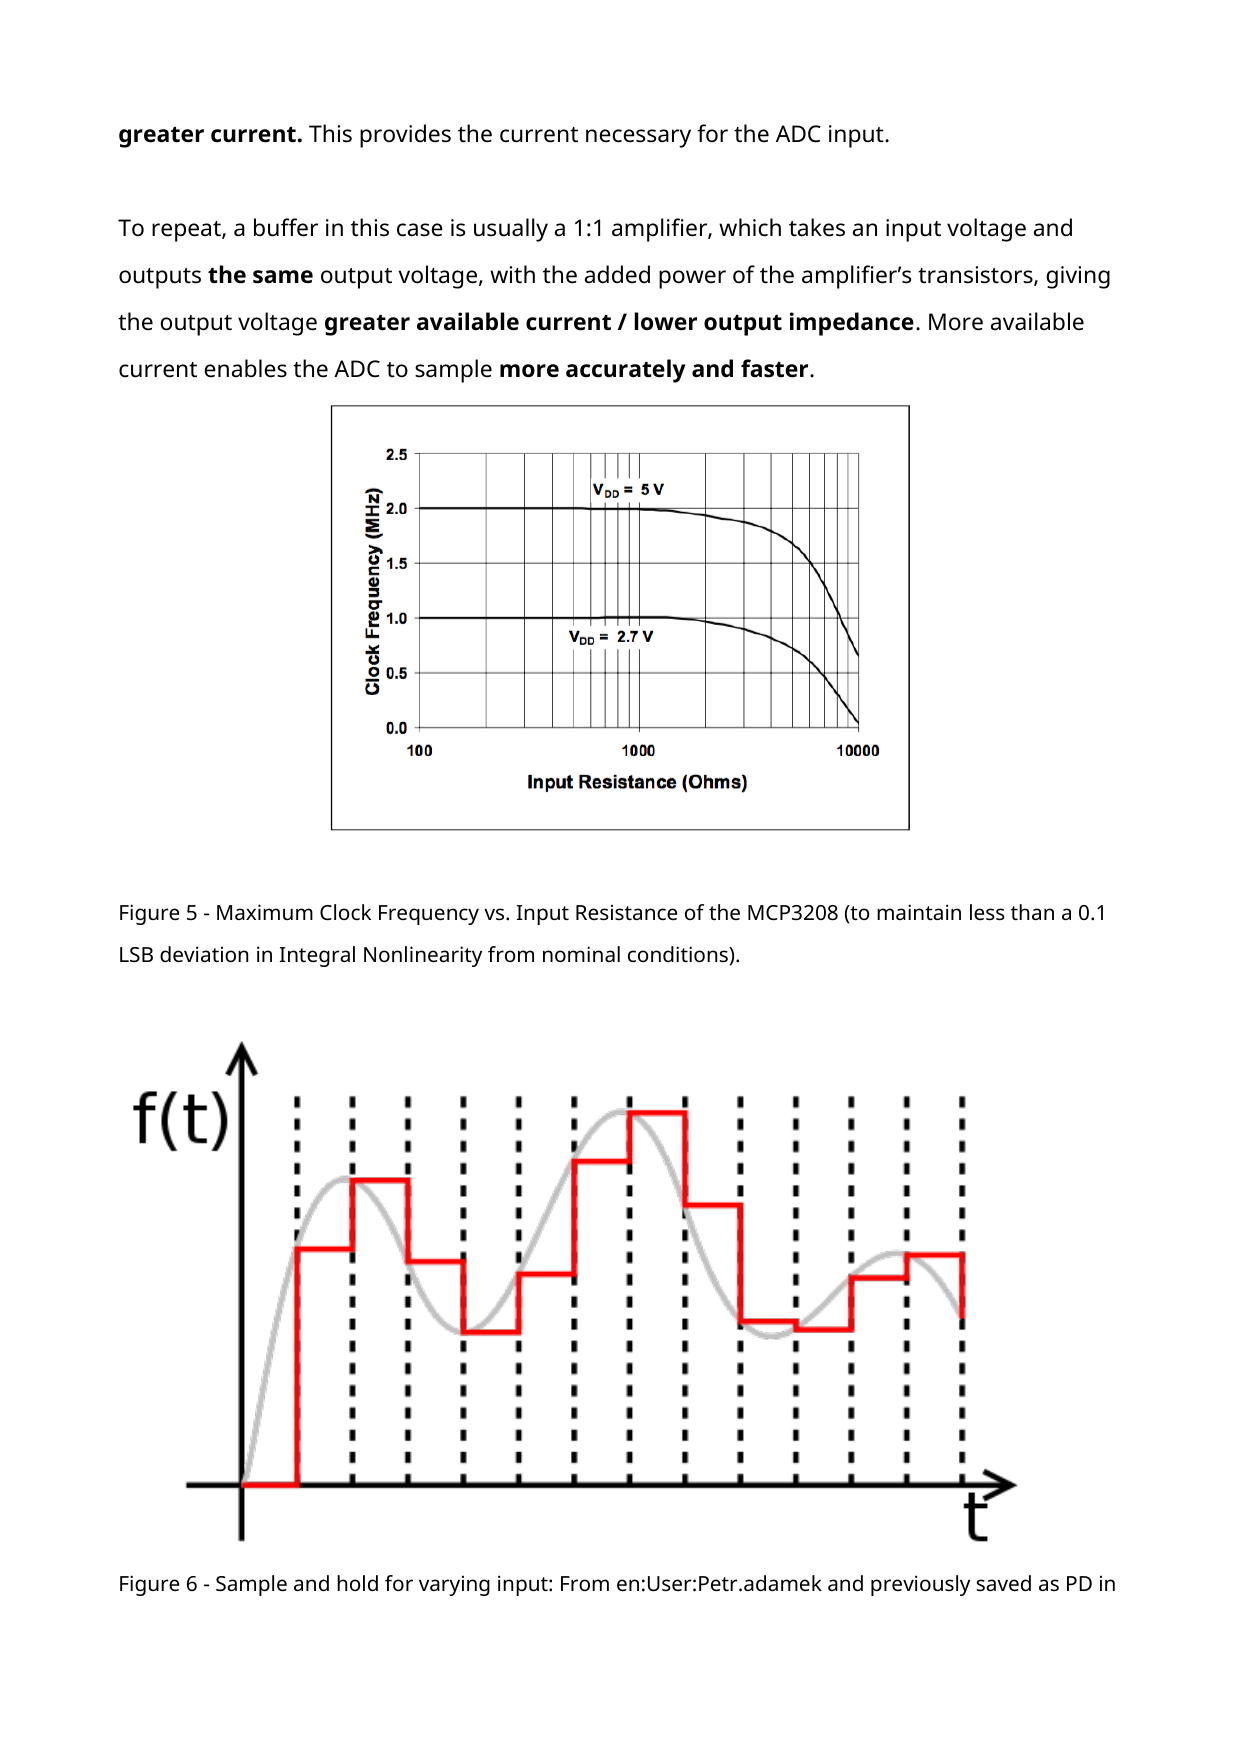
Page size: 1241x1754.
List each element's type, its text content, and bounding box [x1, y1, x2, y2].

text greater current. This provides the current necessary for the ADC input. [118, 118, 1122, 149]
picture [118, 1029, 1033, 1554]
text To repeat, a buffer in this case is usually a 1:1 amplifier, which takes an input voltage and outputs the same output voltage, with the added power of the amplifier’s transistors, giving the output voltage greater available current / lower output impedance. More available current enables the ADC to sample more accurately and faster. [118, 212, 1122, 384]
text Figure 5 - Maximum Clock Frequency vs. Input Resistance of the MCP3208 (to maintain less than a 0.1 LSB deviation in Integral Nonlinearity from nominal conditions). [118, 898, 1122, 969]
picture [326, 399, 914, 836]
text Figure 6 - Sample and hold for varying input: From en:User:Petr.adamek and previously saved as PD in [118, 1569, 1122, 1597]
